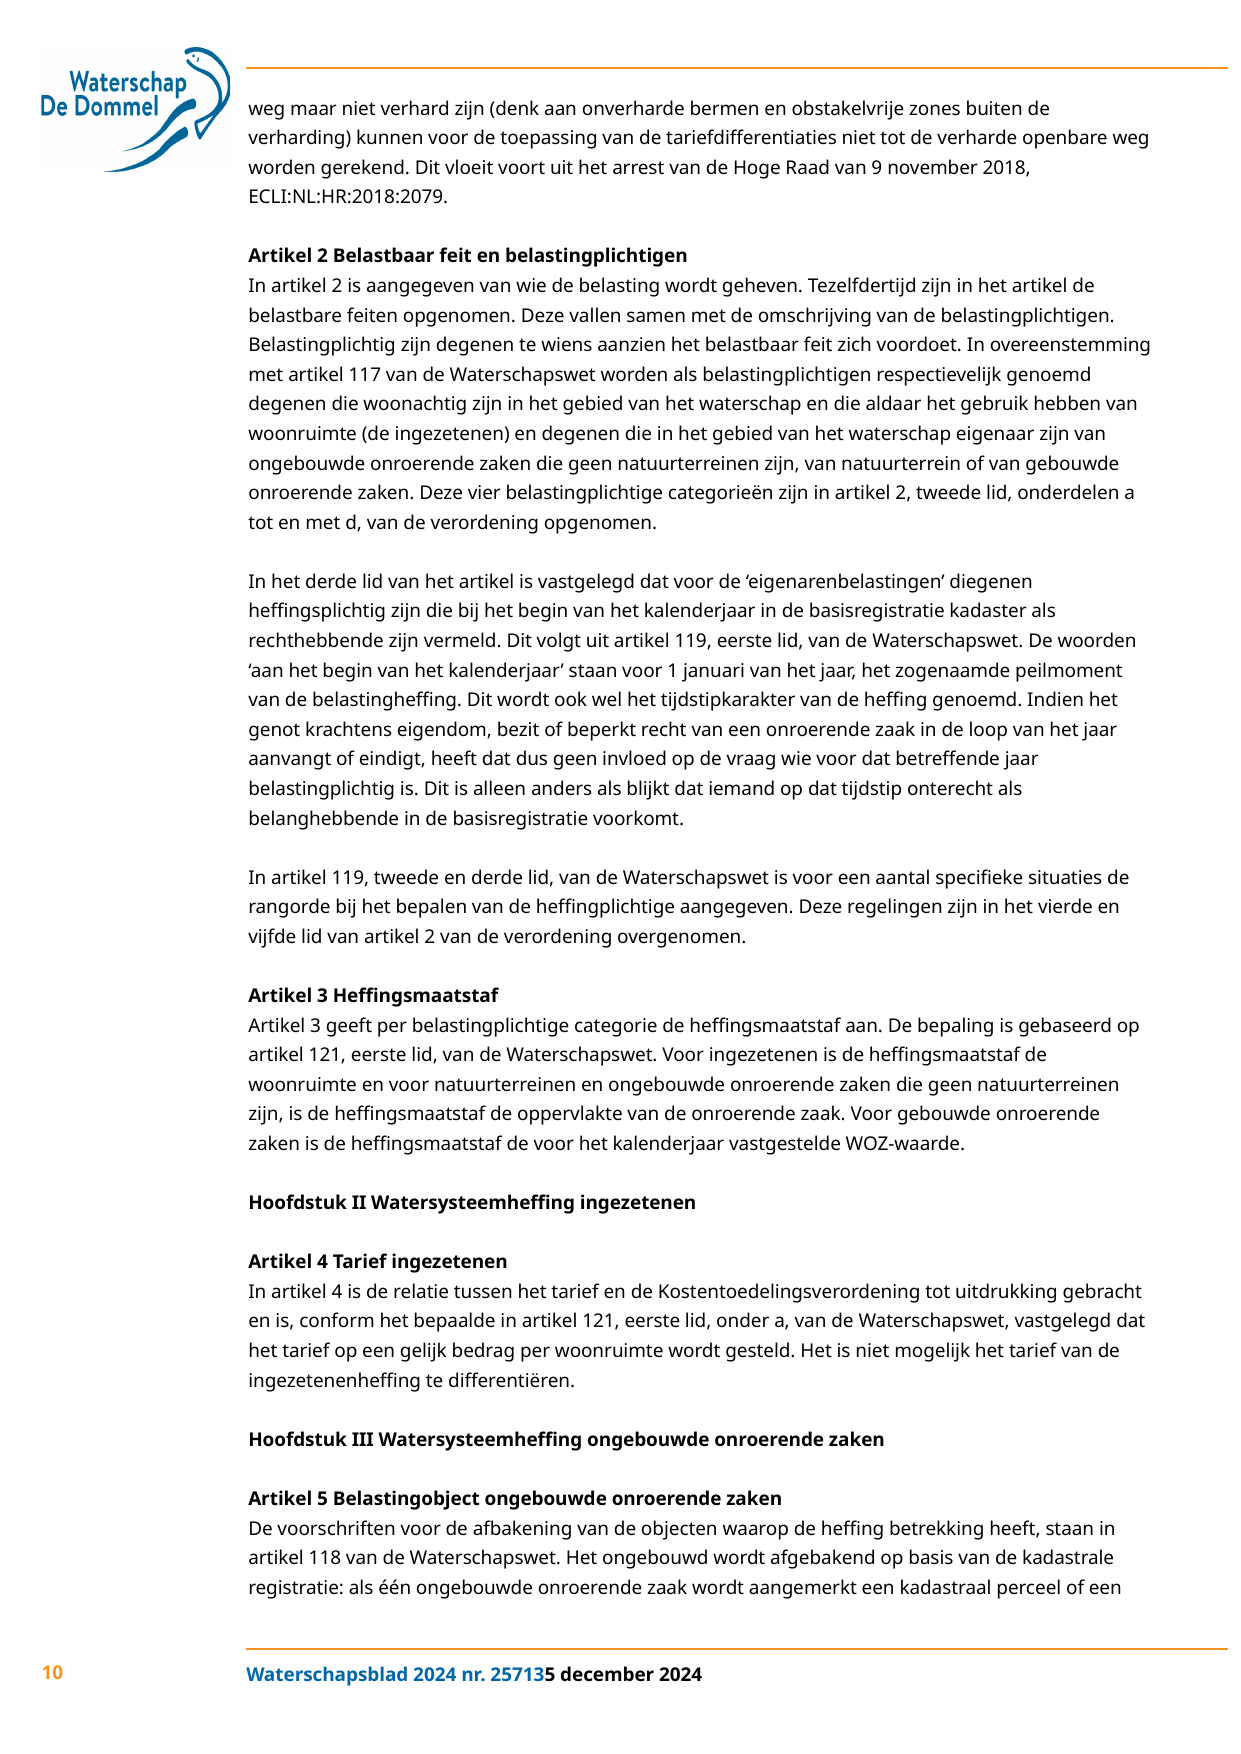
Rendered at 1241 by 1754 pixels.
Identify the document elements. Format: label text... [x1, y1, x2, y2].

picture [198, 118, 210, 131]
text Artikel 4 Tarief ingezetenen [248, 1248, 1152, 1274]
text Artikel 3 Heffingsmaatstaf [248, 982, 1152, 1008]
text weg maar niet verhard zijn (denk aan onverharde bermen en obstakelvrije zones buiten de verharding) kunnen voor de toepassing van de tariefdifferentiaties niet tot de verharde openbare weg worden gerekend. Dit vloeit voort uit het arrest van de Hoge Raad van 9 november 2018, ECLI:NL:HR:2018:2079. [248, 95, 1152, 209]
picture [45, 99, 51, 111]
text De voorschriften voor de afbakening van de objecten waarop de heffing betrekking heeft, staan in artikel 118 van de Waterschapswet. Het ongebouwd wordt afgebakend op basis van de kadastrale registratie: als één ongebouwde onroerende zaak wordt aangemerkt een kadastraal perceel of een [248, 1515, 1152, 1600]
text In artikel 2 is aangegeven van wie de belasting wordt geheven. Tezelfdertijd zijn in het artikel de belastbare feiten opgenomen. Deze vallen samen met de omschrijving van de belastingplichtigen. Belastingplichtig zijn degenen te wiens aanzien het belastbaar feit zich voordoet. In overeenstemming met artikel 117 van de Waterschapswet worden als belastingplichtigen respectievelijk genoemd degenen die woonachtig zijn in het gebied van het waterschap en die aldaar het gebruik hebben van woonruimte (de ingezetenen) en degenen die in het gebied van het waterschap eigenaar zijn van ongebouwde onroerende zaken die geen natuurterreinen zijn, van natuurterrein of van gebouwde onroerende zaken. Deze vier belastingplichtige categorieën zijn in artikel 2, tweede lid, onderdelen a tot en met d, van de verordening opgenomen. [248, 272, 1152, 535]
text Artikel 5 Belastingobject ongebouwde onroerende zaken [248, 1485, 1152, 1511]
text Artikel 2 Belastbaar feit en belastingplichtigen [248, 243, 1152, 268]
text Hoofdstuk II Watersysteemheffing ingezetenen [248, 1189, 1152, 1215]
picture [41, 47, 231, 172]
text In het derde lid van het artikel is vastgelegd dat voor de ‘eigenarenbelastingen’ diegenen heffingsplichtig zijn die bij het begin van het kalenderjaar in de basisregistratie kadaster als rechthebbende zijn vermeld. Dit volgt uit artikel 119, eerste lid, van de Waterschapswet. De woorden ‘aan het begin van het kalenderjaar’ staan voor 1 januari van het jaar, het zogenaamde peilmoment van de belastingheffing. Dit wordt ook wel het tijdstipkarakter van de heffing genoemd. Indien het genot krachtens eigendom, bezit of beperkt recht van een onroerende zaak in de loop van het jaar aanvangt of eindigt, heeft dat dus geen invloed op de vraag wie voor dat betreffende jaar belastingplichtig is. Dit is alleen anders als blijkt dat iemand op dat tijdstip onterecht als belanghebbende in de basisregistratie voorkomt. [248, 568, 1152, 831]
text Hoofdstuk III Watersysteemheffing ongebouwde onroerende zaken [248, 1426, 1152, 1452]
text In artikel 119, tweede en derde lid, van de Waterschapswet is voor een aantal specifieke situaties de rangorde bij het bepalen van de heffingplichtige aangegeven. Deze regelingen zijn in het vierde en vijfde lid van artikel 2 van de verordening overgenomen. [248, 864, 1152, 949]
text In artikel 4 is de relatie tussen het tarief en de Kostentoedelingsverordening tot uitdrukking gebracht en is, conform het bepaalde in artikel 121, eerste lid, onder a, van de Waterschapswet, vastgelegd dat het tarief op een gelijk bedrag per woonruimte wordt gesteld. Het is niet mogelijk het tarief van de ingezetenenheffing te differentiëren. [248, 1278, 1152, 1393]
text Artikel 3 geeft per belastingplichtige categorie de heffingsmaatstaf aan. De bepaling is gebaseerd op artikel 121, eerste lid, van de Waterschapswet. Voor ingezetenen is de heffingsmaatstaf de woonruimte en voor natuurterreinen en ongebouwde onroerende zaken die geen natuurterreinen zijn, is de heffingsmaatstaf de oppervlakte van de onroerende zaak. Voor gebouwde onroerende zaken is de heffingsmaatstaf de voor het kalenderjaar vastgestelde WOZ-waarde. [248, 1012, 1152, 1156]
picture [204, 47, 231, 76]
